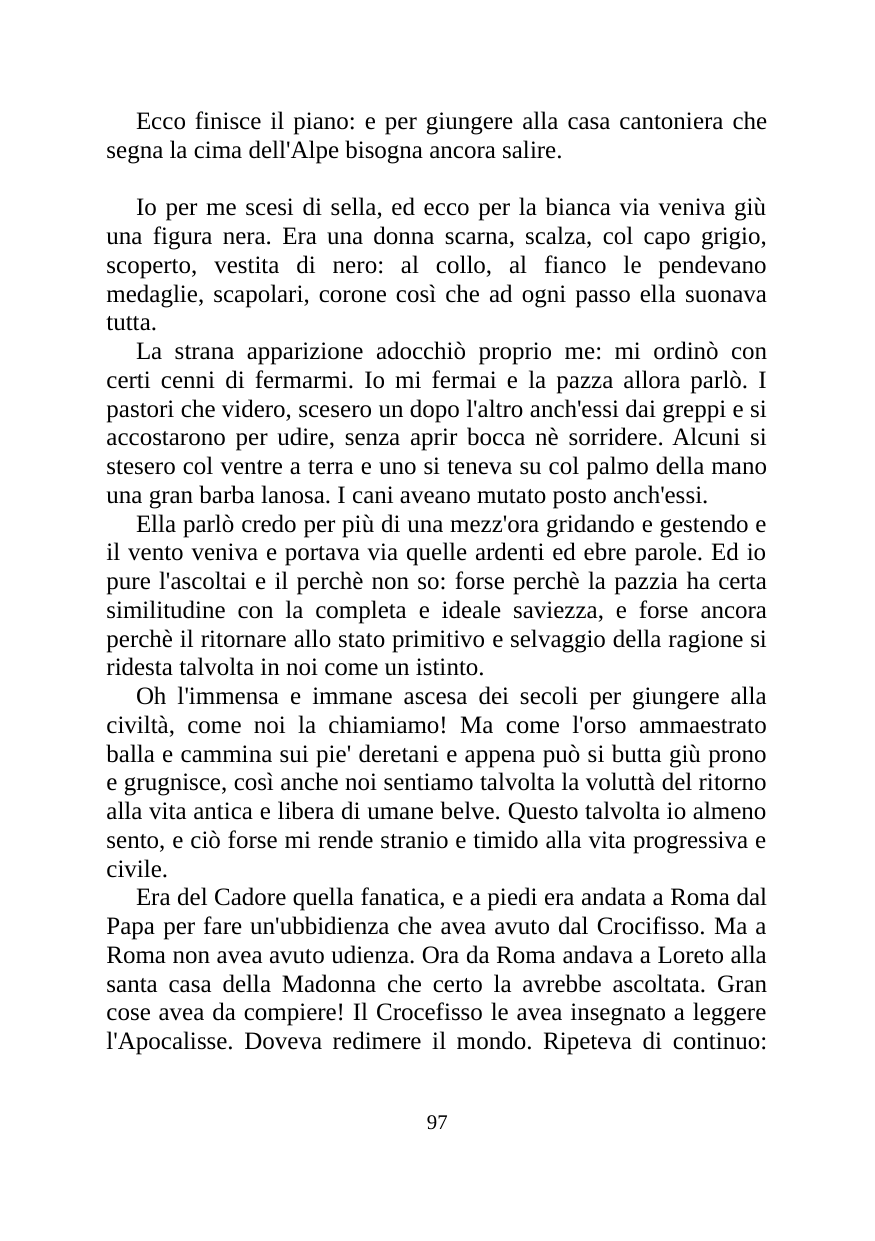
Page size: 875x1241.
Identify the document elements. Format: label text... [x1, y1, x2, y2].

text Ecco finisce il piano: e per giungere alla casa cantoniera che segna la cima dell'Alpe bisogna ancora salire. [106, 106, 768, 164]
text Oh l'immensa e immane ascesa dei secoli per giungere alla civiltà, come noi la chiamiamo! Ma come l'orso ammaestrato balla e cammina sui pie' deretani e appena può si butta giù prono e grugnisce, così anche noi sentiamo talvolta la voluttà del ritorno alla vita antica e libera di umane belve. Questo talvolta io almeno sento, e ciò forse mi rende stranio e timido alla vita progressiva e civile. [106, 681, 768, 882]
text Io per me scesi di sella, ed ecco per la bianca via veniva giù una figura nera. Era una donna scarna, scalza, col capo grigio, scoperto, vestita di nero: al collo, al fianco le pendevano medaglie, scapolari, corone così che ad ogni passo ella suonava tutta. [106, 192, 768, 336]
text Ella parlò credo per più di una mezz'ora gridando e gestendo e il vento veniva e portava via quelle ardenti ed ebre parole. Ed io pure l'ascoltai e il perchè non so: forse perchè la pazzia ha certa similitudine con la completa e ideale saviezza, e forse ancora perchè il ritornare allo stato primitivo e selvaggio della ragione si ridesta talvolta in noi come un istinto. [106, 509, 768, 681]
text Era del Cadore quella fanatica, e a piedi era andata a Roma dal Papa per fare un'ubbidienza che avea avuto dal Crocifisso. Ma a Roma non avea avuto udienza. Ora da Roma andava a Loreto alla santa casa della Madonna che certo la avrebbe ascoltata. Gran cose avea da compiere! Il Crocefisso le avea insegnato a leggere l'Apocalisse. Doveva redimere il mondo. Ripeteva di continuo: [106, 882, 768, 1055]
text La strana apparizione adocchiò proprio me: mi ordinò con certi cenni di fermarmi. Io mi fermai e la pazza allora parlò. I pastori che videro, scesero un dopo l'altro anch'essi dai greppi e si accostarono per udire, senza aprir bocca nè sorridere. Alcuni si stesero col ventre a terra e uno si teneva su col palmo della mano una gran barba lanosa. I cani aveano mutato posto anch'essi. [106, 336, 768, 509]
